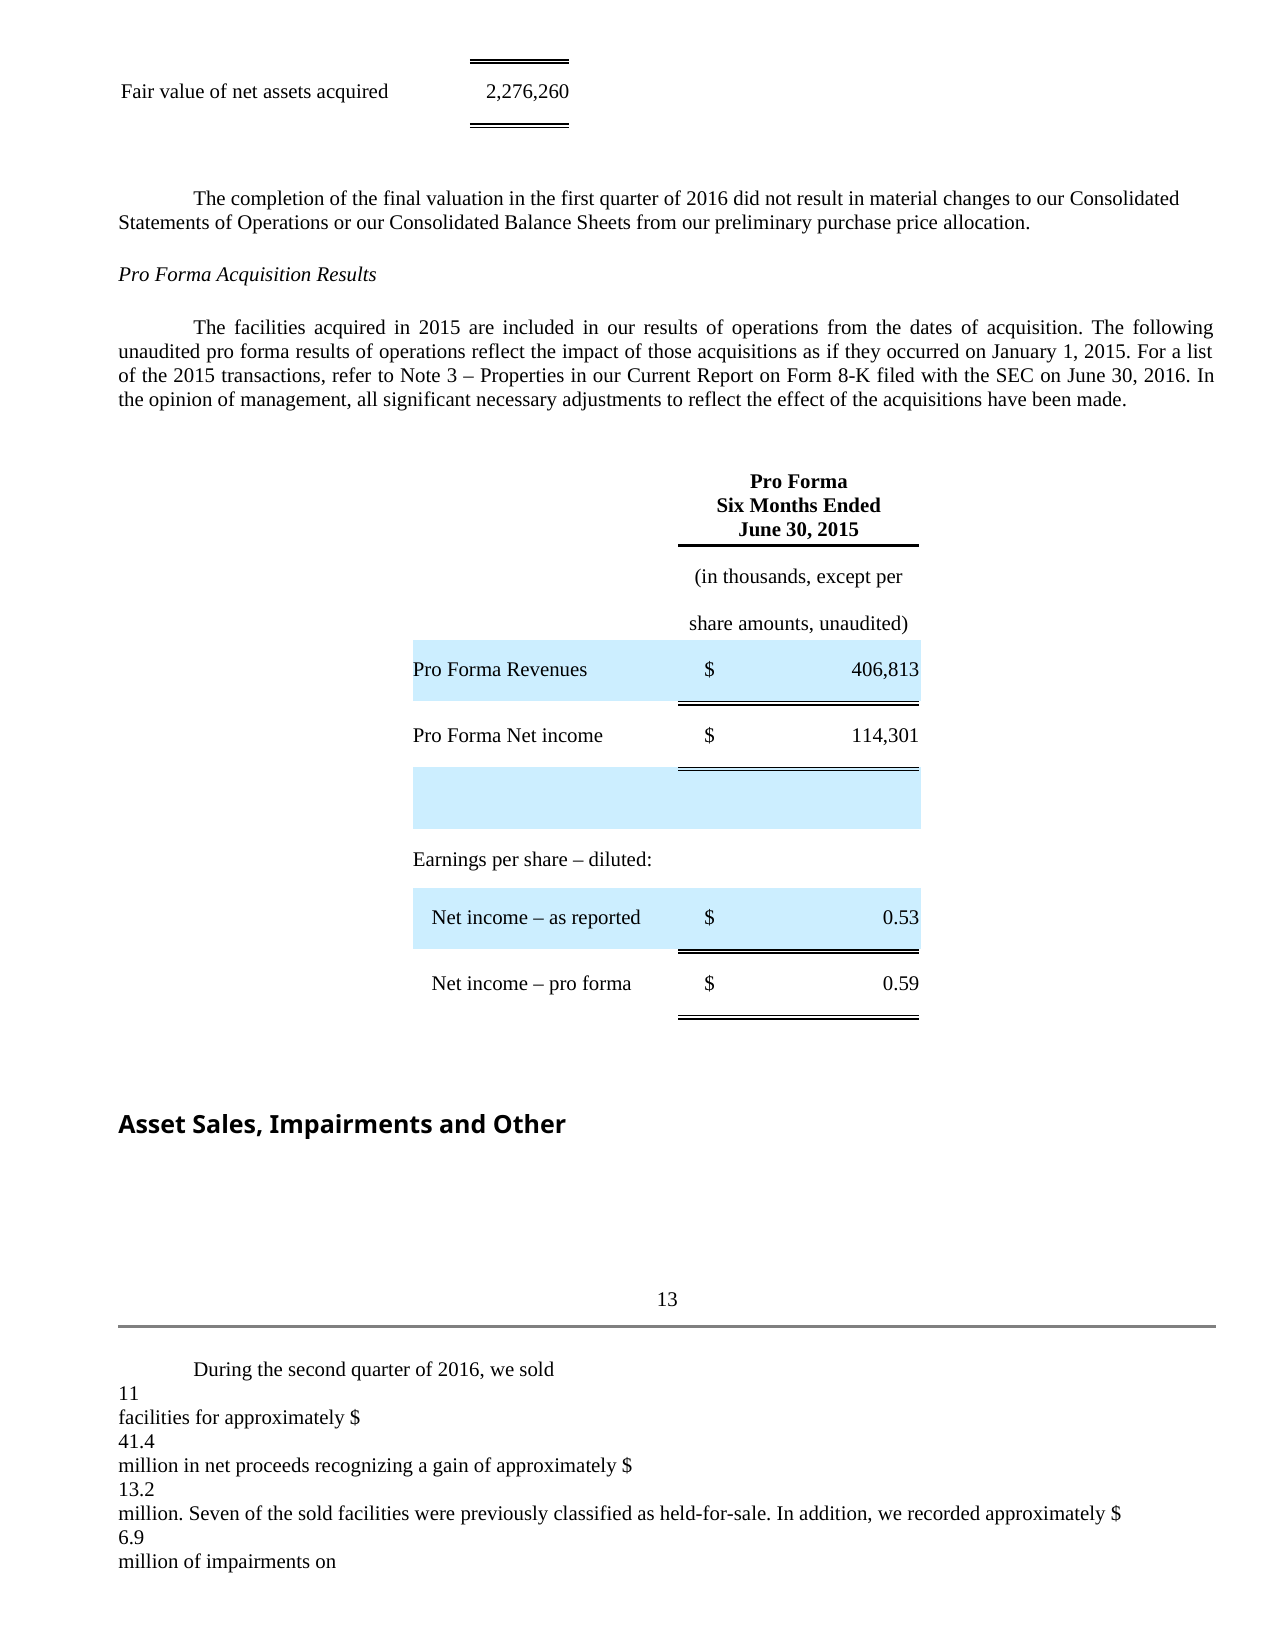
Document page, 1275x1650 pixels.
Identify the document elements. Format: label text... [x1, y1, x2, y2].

text 11 [118, 1381, 1216, 1404]
table_cell [413, 605, 676, 640]
table_cell [413, 767, 676, 829]
table_cell $ [678, 706, 714, 767]
text Asset Sales, Impairments and Other [118, 1106, 1216, 1141]
table_cell Net income – pro forma [413, 949, 676, 1015]
text During the second quarter of 2016, we sold [118, 1356, 1216, 1381]
text 13.2 [118, 1477, 1216, 1501]
table_cell [714, 771, 919, 829]
table_cell 0.59 [714, 954, 919, 1015]
table_cell 0.53 [714, 888, 919, 949]
table_cell [678, 830, 714, 888]
table_cell 406,813 [714, 640, 919, 701]
text Pro Forma Acquisition Results [118, 262, 1216, 286]
table_cell 114,301 [714, 706, 919, 767]
text million of impairments on [118, 1549, 1216, 1573]
table_cell [714, 830, 919, 888]
text 41.4 [118, 1429, 1216, 1453]
text The completion of the final valuation in the first quarter of 2016 did not result in material changes to our Consolidated Statements of Operations or our Consolidated Balance Sheets from our preliminary purchase price allocation. [118, 186, 1216, 234]
table_header [413, 469, 676, 501]
table_cell [413, 544, 676, 605]
table_cell share amounts, unaudited) [678, 605, 919, 640]
text million. Seven of the sold facilities were previously classified as held-for-sale. In addition, we recorded approximately $ [118, 1501, 1216, 1525]
text facilities for approximately $ [118, 1404, 1216, 1429]
table_cell $ [678, 888, 714, 949]
text The facilities acquired in 2015 are included in our results of operations from the dates of acquisition. The following unaudited pro forma results of operations reflect the impact of those acquisitions as if they occurred on January 1, 2015. For a list of the 2015 transactions, refer to Note 3 – Properties in our Current Report on Form 8-K filed with the SEC on June 30, 2016. In the opinion of management, all significant necessary adjustments to reflect the effect of the acquisitions have been made. [118, 315, 1216, 411]
table_cell [413, 501, 676, 544]
table_header Pro Forma Six Months Ended June 30, 2015 [678, 469, 919, 544]
table_cell (in thousands, except per [678, 547, 919, 605]
table_cell Earnings per share – diluted: [413, 830, 676, 888]
table_cell 2,276,260 [470, 64, 569, 123]
table_cell Net income – as reported [413, 888, 676, 949]
table_cell [678, 771, 714, 829]
text million in net proceeds recognizing a gain of approximately $ [118, 1453, 1216, 1477]
text 13 [118, 1286, 1216, 1311]
table_cell Pro Forma Revenues [413, 640, 676, 701]
table_cell Fair value of net assets acquired [121, 59, 470, 123]
table_cell Pro Forma Net income [413, 701, 676, 767]
table_cell $ [678, 954, 714, 1015]
table_cell $ [678, 640, 714, 701]
text 6.9 [118, 1525, 1216, 1549]
table_cell [569, 59, 579, 123]
